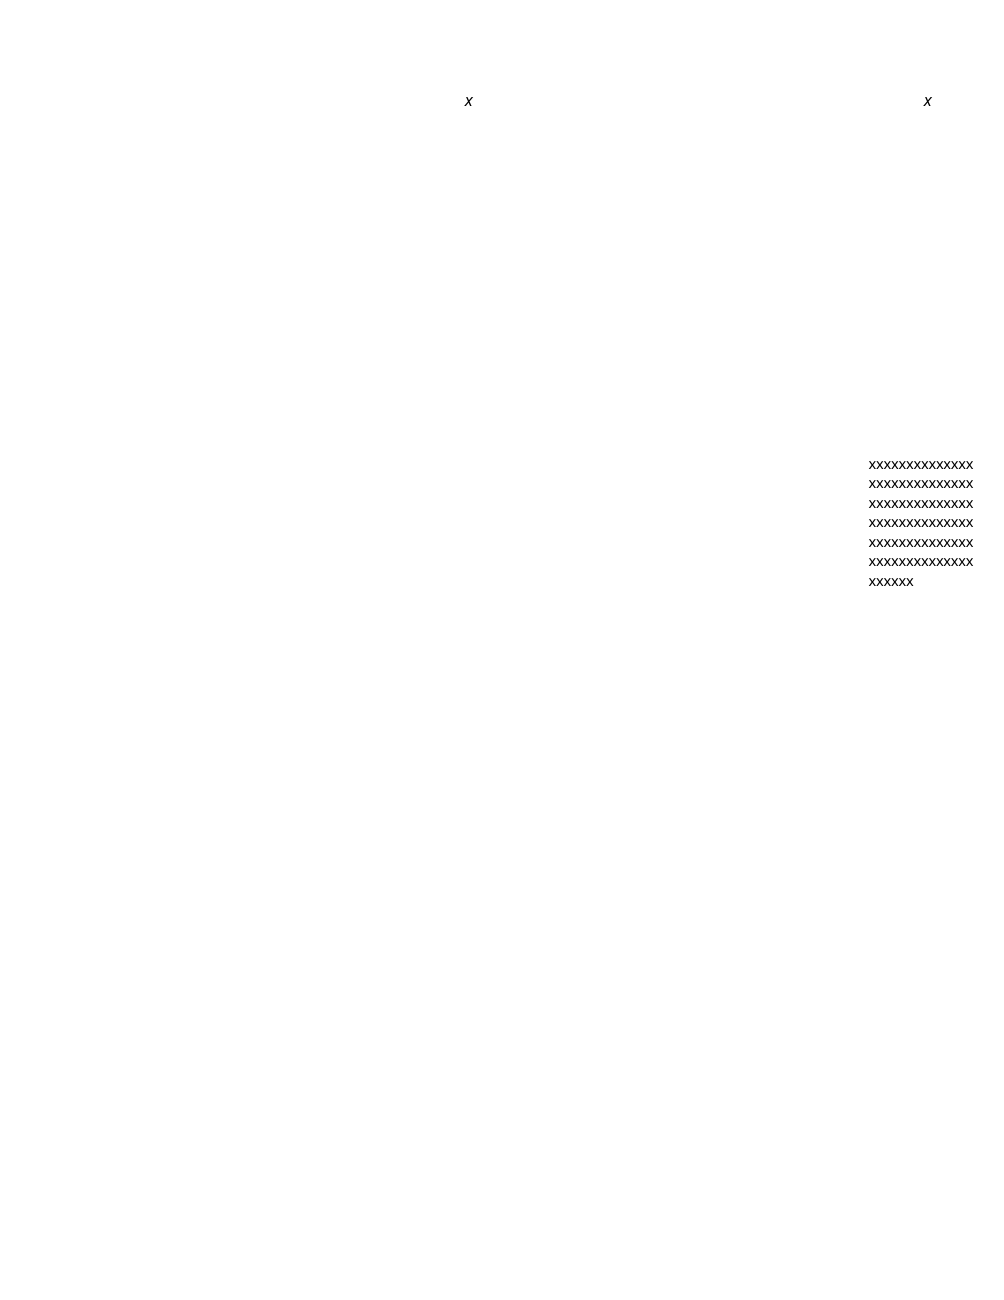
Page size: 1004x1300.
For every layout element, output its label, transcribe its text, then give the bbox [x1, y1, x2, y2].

text xxxxxxxxxxxxxxxxxxxxxxxxxxxxxxxxxxxxxxxxxxxxxxxxxxxxxxxxxxxxxxxxxxxxxxxxxxxxxxxxxxxxxxxxxx [868, 454, 974, 590]
